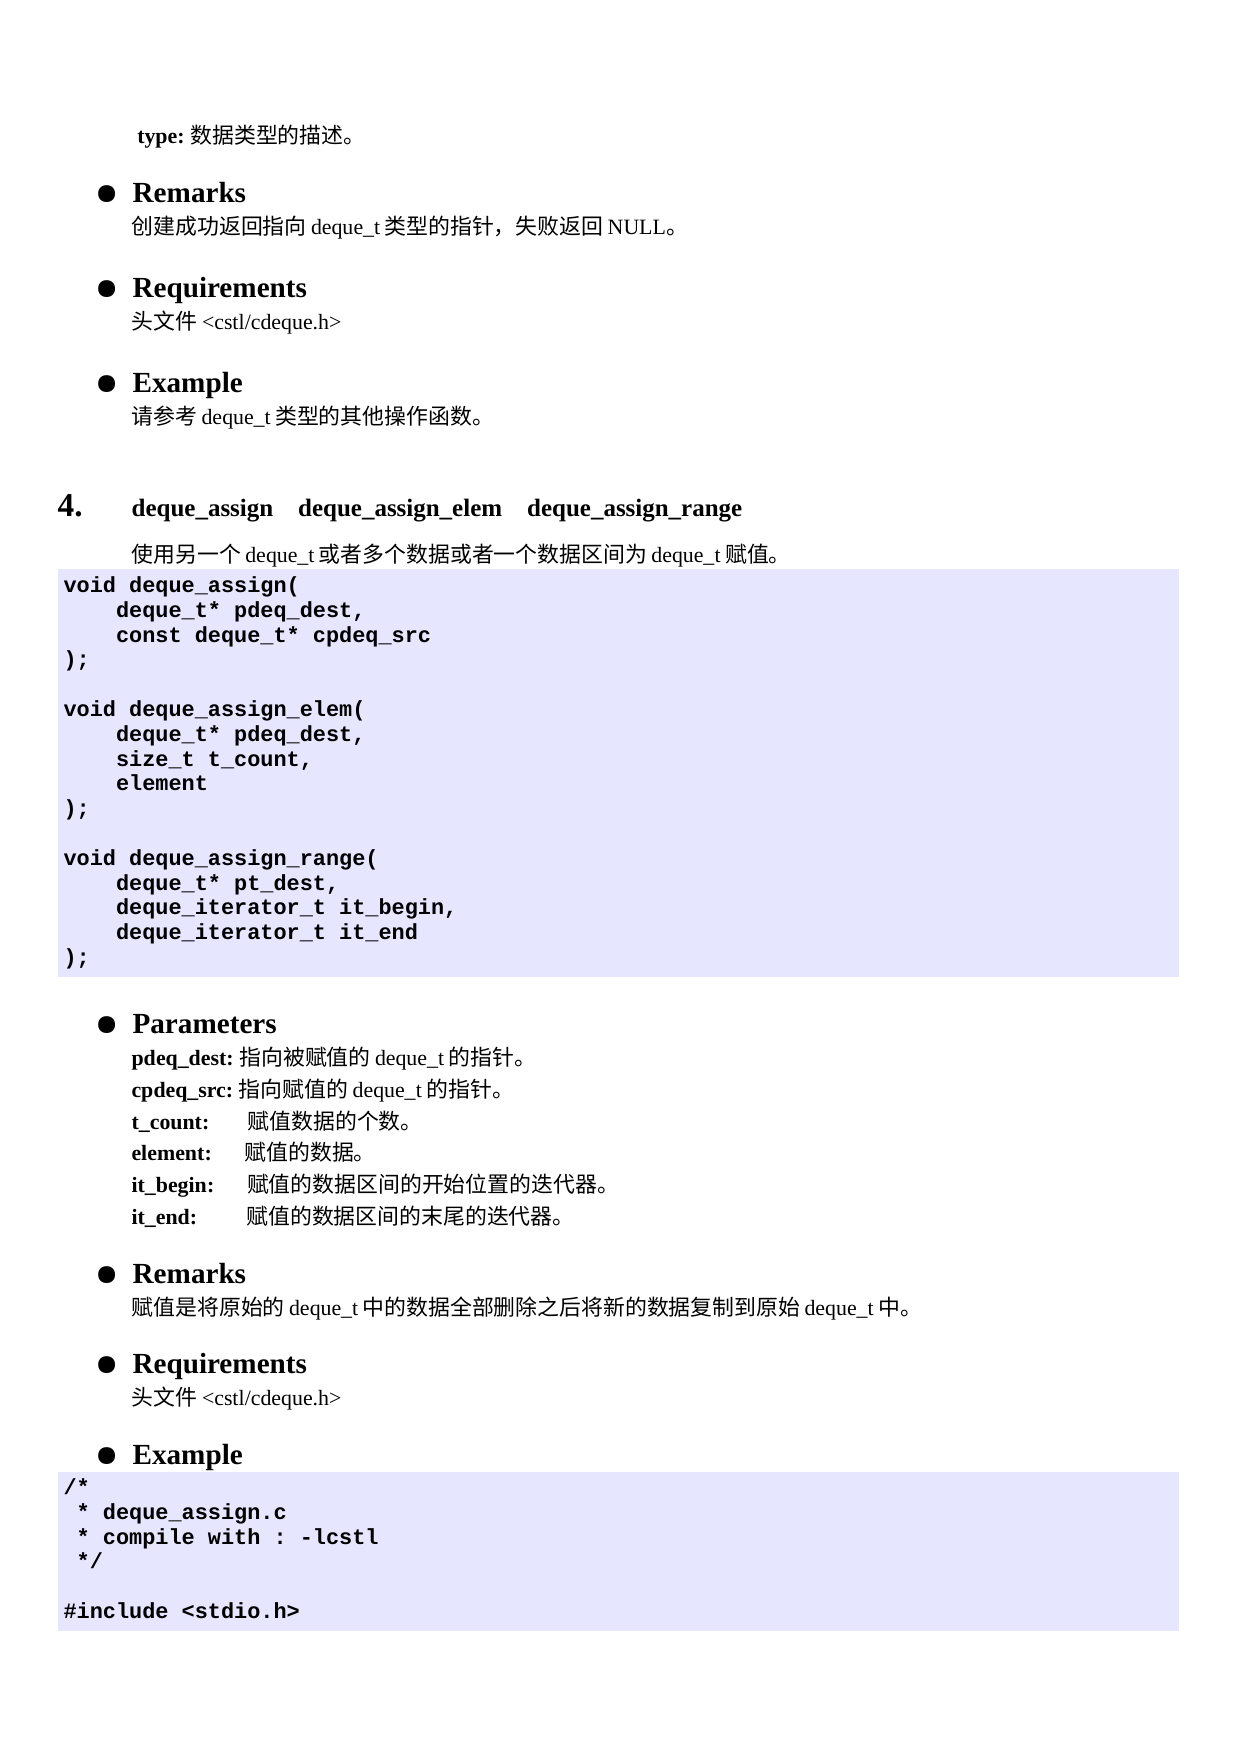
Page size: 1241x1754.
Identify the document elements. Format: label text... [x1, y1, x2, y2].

table_header /* * deque_assign.c * compile with : -lcstl */ #include <stdio.h> [58, 1472, 1179, 1631]
text it_begin: 赋值的数据区间的开始位置的迭代器。 [57, 1167, 1179, 1199]
text cpdeq_src: 指向赋值的deque_t的指针。 [57, 1072, 1179, 1104]
list Requirements [95, 270, 1179, 304]
list Parameters [95, 1006, 1179, 1040]
list Remarks [95, 175, 1179, 209]
list Requirements [95, 1346, 1179, 1380]
text type: 数据类型的描述。 [57, 118, 1179, 150]
text 赋值是将原始的deque_t中的数据全部删除之后将新的数据复制到原始deque_t中。 [57, 1289, 1179, 1321]
text 使用另一个deque_t或者多个数据或者一个数据区间为deque_t赋值。 [57, 537, 1179, 568]
list Remarks [95, 1256, 1179, 1289]
text 头文件 <cstl/cdeque.h> [57, 304, 1179, 336]
list Example [95, 1437, 1179, 1471]
text 请参考deque_t类型的其他操作函数。 [57, 399, 1179, 431]
text it_end: 赋值的数据区间的末尾的迭代器。 [57, 1199, 1179, 1231]
text element: 赋值的数据。 [57, 1135, 1179, 1167]
text 头文件 <cstl/cdeque.h> [57, 1380, 1179, 1412]
list Example [95, 366, 1179, 399]
text t_count: 赋值数据的个数。 [57, 1104, 1179, 1135]
text pdeq_dest: 指向被赋值的deque_t的指针。 [57, 1040, 1179, 1072]
text 创建成功返回指向deque_t类型的指针，失败返回NULL。 [57, 209, 1179, 241]
subtitle deque_assign deque_assign_elem deque_assign_range [57, 486, 1179, 524]
table_header void deque_assign( deque_t* pdeq_dest, const deque_t* cpdeq_src ); void deque_assign_elem( deque_t* pdeq_dest, size_t t_count, element ); void deque_assign_range( deque_t* pt_dest, deque_iterator_t it_begin, deque_iterator_t it_end ); [58, 569, 1179, 977]
